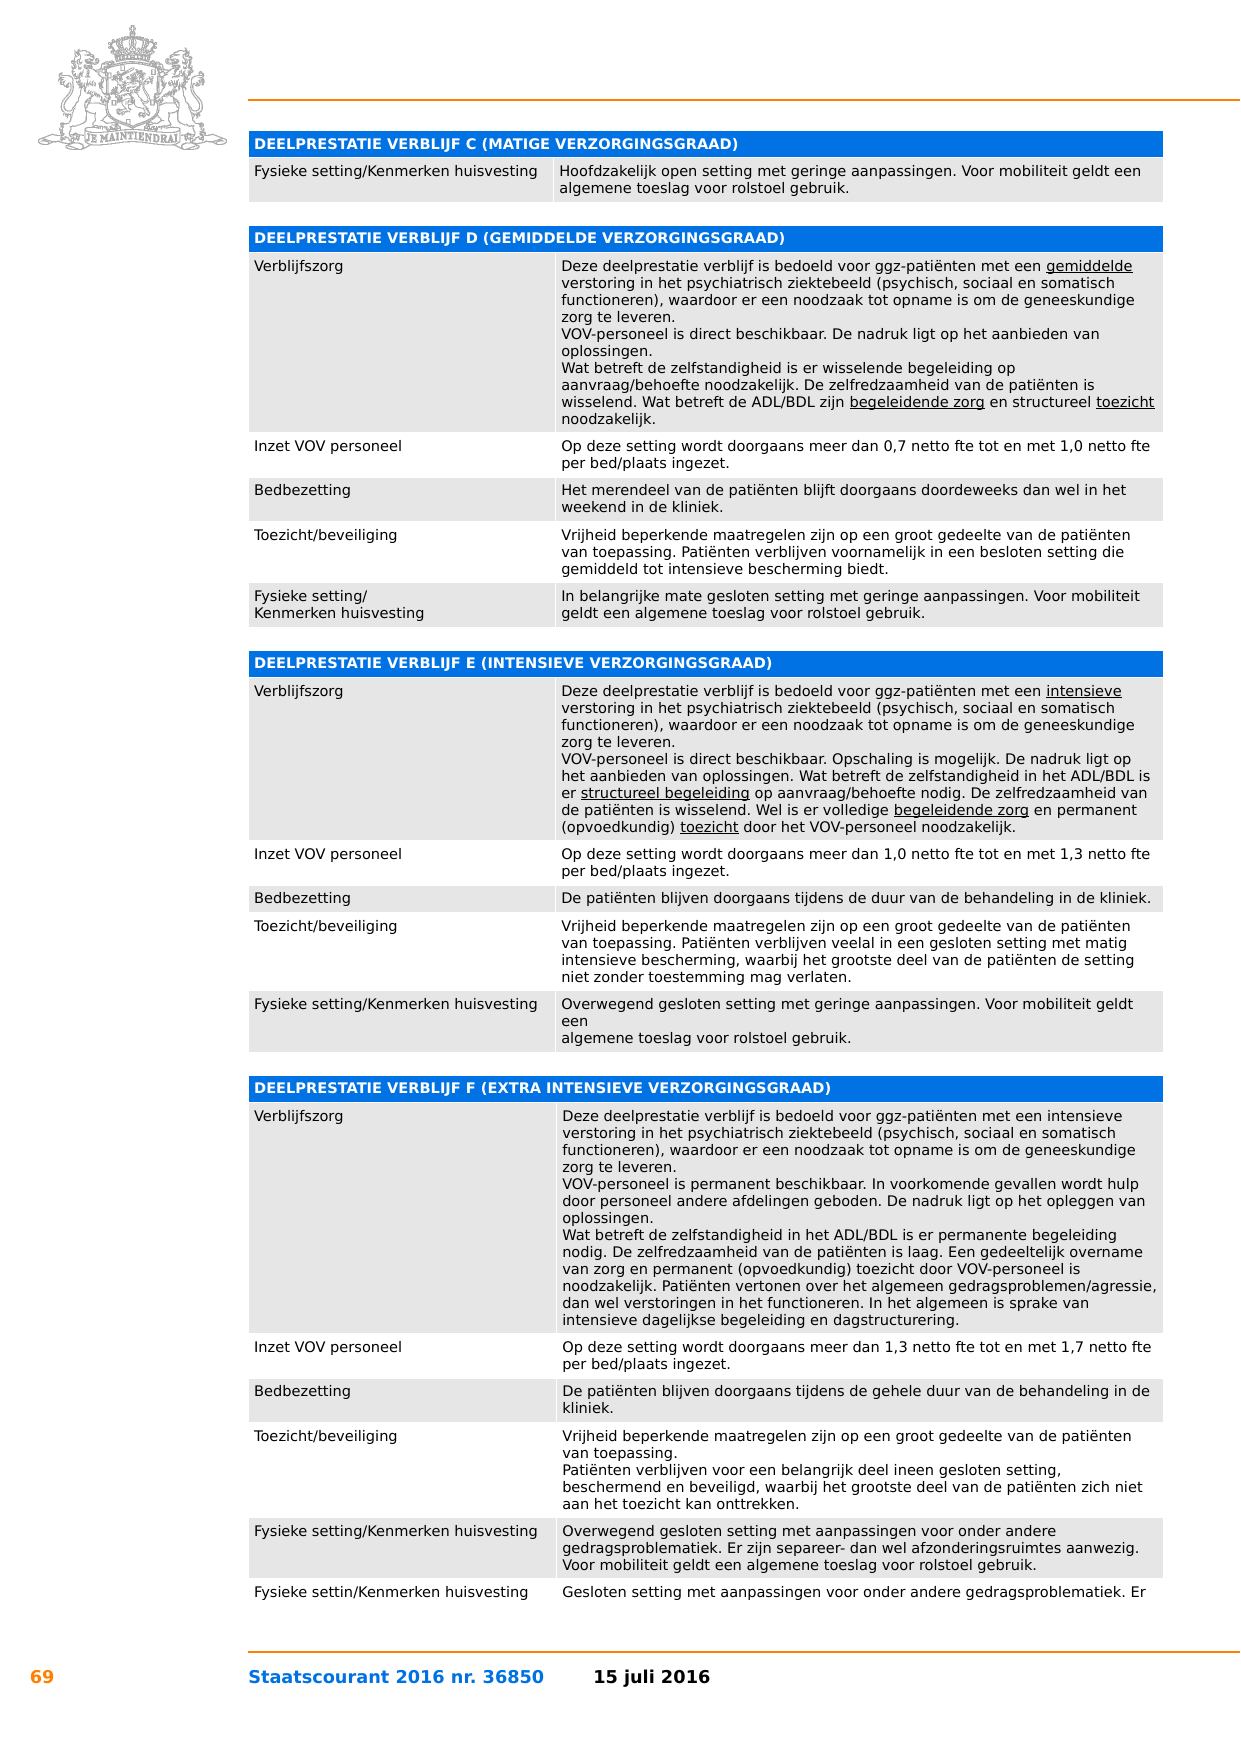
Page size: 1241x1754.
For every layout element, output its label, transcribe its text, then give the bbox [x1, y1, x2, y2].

table_cell Hoofdzakelijk open setting met geringe aanpassingen. Voor mobiliteit geldt een algemene toeslag voor rolstoel gebruik. [554, 158, 1163, 202]
picture [38, 25, 227, 150]
table_cell Vrijheid beperkende maatregelen zijn op een groot gedeelte van de patiënten van toepassing. Patiënten verblijven voornamelijk in een besloten setting die gemiddeld tot intensieve bescherming biedt. [556, 522, 1163, 582]
table_cell Inzet VOV personeel [249, 841, 555, 884]
table_header DEELPRESTATIE VERBLIJF D (GEMIDDELDE VERZORGINGSGRAAD) [249, 226, 1163, 252]
table_cell Deze deelprestatie verblijf is bedoeld voor ggz-patiënten met een intensieve verstoring in het psychiatrisch ziektebeeld (psychisch, sociaal en somatisch functioneren), waardoor er een noodzaak tot opname is om de geneeskundige zorg te leveren. VOV-personeel is permanent beschikbaar. In voorkomende gevallen wordt hulp door personeel andere afdelingen geboden. De nadruk ligt op het opleggen van oplossingen. Wat betreft de zelfstandigheid in het ADL/BDL is er permanente begeleiding nodig. De zelfredzaamheid van de patiënten is laag. Een gedeeltelijk overname van zorg en permanent (opvoedkundig) toezicht door VOV-personeel is noodzakelijk. Patiënten vertonen over het algemeen gedragsproblemen/agressie, dan wel verstoringen in het functioneren. In het algemeen is sprake van intensieve dagelijkse begeleiding en dagstructurering. [557, 1103, 1163, 1333]
table_cell Inzet VOV personeel [249, 1334, 556, 1377]
table_cell Toezicht/beveiliging [249, 1423, 556, 1517]
table_cell Bedbezetting [249, 886, 555, 912]
table_cell Verblijfszorg [249, 1103, 556, 1333]
table_cell Op deze setting wordt doorgaans meer dan 1,0 netto fte tot en met 1,3 netto fte per bed/plaats ingezet. [556, 841, 1163, 884]
table_cell Verblijfszorg [249, 678, 555, 840]
table_cell Op deze setting wordt doorgaans meer dan 0,7 netto fte tot en met 1,0 netto fte per bed/plaats ingezet. [556, 433, 1163, 477]
table_cell Fysieke setting/Kenmerken huisvesting [249, 1518, 556, 1578]
table_cell Vrijheid beperkende maatregelen zijn op een groot gedeelte van de patiënten van toepassing. Patiënten verblijven voor een belangrijk deel ineen gesloten setting, beschermend en beveiligd, waarbij het grootste deel van de patiënten zich niet aan het toezicht kan onttrekken. [557, 1423, 1163, 1517]
table_cell Deze deelprestatie verblijf is bedoeld voor ggz-patiënten met een intensieve verstoring in het psychiatrisch ziektebeeld (psychisch, sociaal en somatisch functioneren), waardoor er een noodzaak tot opname is om de geneeskundige zorg te leveren. VOV-personeel is direct beschikbaar. Opschaling is mogelijk. De nadruk ligt op het aanbieden van oplossingen. Wat betreft de zelfstandigheid in het ADL/BDL is er structureel begeleiding op aanvraag/behoefte nodig. De zelfredzaamheid van de patiënten is wisselend. Wel is er volledige begeleidende zorg en permanent (opvoedkundig) toezicht door het VOV-personeel noodzakelijk. [556, 678, 1163, 840]
table_cell Het merendeel van de patiënten blijft doorgaans doordeweeks dan wel in het weekend in de kliniek. [556, 478, 1163, 521]
table_cell Toezicht/beveiliging [249, 913, 555, 990]
table_header DEELPRESTATIE VERBLIJF E (INTENSIEVE VERZORGINGSGRAAD) [249, 651, 1163, 677]
table_cell Deze deelprestatie verblijf is bedoeld voor ggz-patiënten met een gemiddelde verstoring in het psychiatrisch ziektebeeld (psychisch, sociaal en somatisch functioneren), waardoor er een noodzaak tot opname is om de geneeskundige zorg te leveren. VOV-personeel is direct beschikbaar. De nadruk ligt op het aanbieden van oplossingen. Wat betreft de zelfstandigheid is er wisselende begeleiding op aanvraag/behoefte noodzakelijk. De zelfredzaamheid van de patiënten is wisselend. Wat betreft de ADL/BDL zijn begeleidende zorg en structureel toezicht noodzakelijk. [556, 253, 1163, 432]
table_cell Vrijheid beperkende maatregelen zijn op een groot gedeelte van de patiënten van toepassing. Patiënten verblijven veelal in een gesloten setting met matig intensieve bescherming, waarbij het grootste deel van de patiënten de setting niet zonder toestemming mag verlaten. [556, 913, 1163, 990]
table_cell Overwegend gesloten setting met geringe aanpassingen. Voor mobiliteit geldt een algemene toeslag voor rolstoel gebruik. [556, 991, 1163, 1052]
table_cell De patiënten blijven doorgaans tijdens de duur van de behandeling in de kliniek. [556, 886, 1163, 912]
table_cell Fysieke settin/Kenmerken huisvesting [249, 1580, 556, 1606]
table_cell Fysieke setting/ Kenmerken huisvesting [249, 583, 555, 627]
table_cell In belangrijke mate gesloten setting met geringe aanpassingen. Voor mobiliteit geldt een algemene toeslag voor rolstoel gebruik. [556, 583, 1163, 627]
table_header DEELPRESTATIE VERBLIJF F (EXTRA INTENSIEVE VERZORGINGSGRAAD) [249, 1076, 1163, 1102]
table_cell Bedbezetting [249, 1379, 556, 1422]
table_cell Toezicht/beveiliging [249, 522, 555, 582]
table_cell De patiënten blijven doorgaans tijdens de gehele duur van de behandeling in de kliniek. [557, 1379, 1163, 1422]
table_cell Bedbezetting [249, 478, 555, 521]
table_header DEELPRESTATIE VERBLIJF C (MATIGE VERZORGINGSGRAAD) [249, 131, 1163, 157]
table_cell Fysieke setting/Kenmerken huisvesting [249, 158, 553, 202]
table_cell Op deze setting wordt doorgaans meer dan 1,3 netto fte tot en met 1,7 netto fte per bed/plaats ingezet. [557, 1334, 1163, 1377]
table_cell Verblijfszorg [249, 253, 555, 432]
table_cell Gesloten setting met aanpassingen voor onder andere gedragsproblematiek. Er [557, 1580, 1163, 1606]
table_cell Inzet VOV personeel [249, 433, 555, 477]
table_cell Overwegend gesloten setting met aanpassingen voor onder andere gedragsproblematiek. Er zijn separeer- dan wel afzonderingsruimtes aanwezig. Voor mobiliteit geldt een algemene toeslag voor rolstoel gebruik. [557, 1518, 1163, 1578]
table_cell Fysieke setting/Kenmerken huisvesting [249, 991, 555, 1052]
